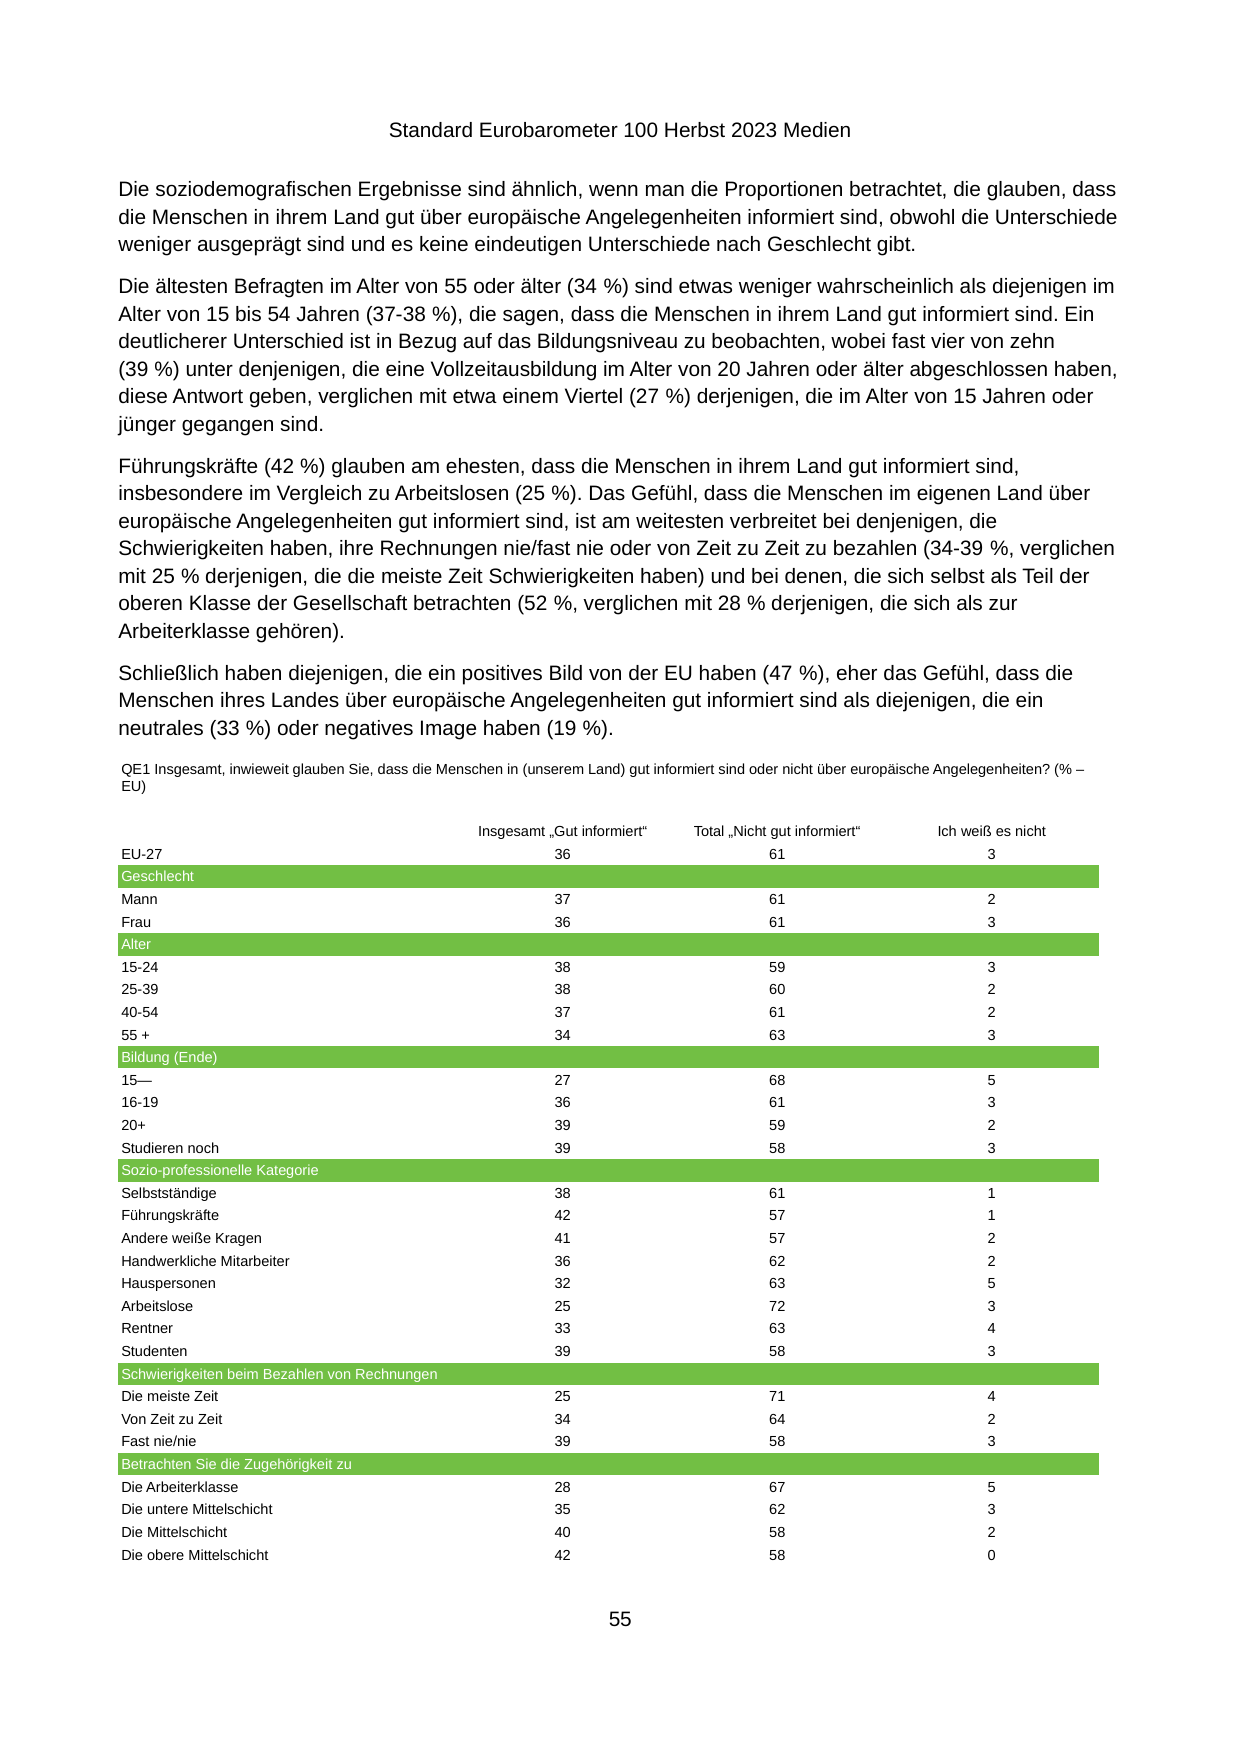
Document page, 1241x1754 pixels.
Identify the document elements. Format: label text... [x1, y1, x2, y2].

table_cell [455, 797, 670, 820]
table_cell Rentner [118, 1317, 455, 1340]
table_cell 0 [884, 1543, 1099, 1566]
table_cell 42 [455, 1204, 670, 1227]
table_cell [118, 797, 455, 820]
table_cell [455, 1363, 670, 1385]
table_cell 2 [884, 978, 1099, 1001]
table_cell EU-27 [118, 843, 455, 865]
table_header QE1 Insgesamt, inwieweit glauben Sie, dass die Menschen in (unserem Land) gut informiert sind oder nicht über europäische Angelegenheiten? (% – EU) [118, 758, 1099, 797]
table_cell 25-39 [118, 978, 455, 1001]
table_cell 61 [670, 1091, 884, 1114]
table_cell 42 [455, 1543, 670, 1566]
table_cell 40-54 [118, 1001, 455, 1023]
table_cell [884, 1453, 1099, 1475]
table_cell 63 [670, 1272, 884, 1294]
table_cell [884, 865, 1099, 888]
table_cell [884, 1363, 1099, 1385]
table_cell 57 [670, 1204, 884, 1227]
table_cell Betrachten Sie die Zugehörigkeit zu [118, 1453, 455, 1475]
table_cell [455, 1046, 670, 1068]
table_cell 40 [455, 1521, 670, 1543]
table_cell Frau [118, 910, 455, 933]
table_cell [670, 1046, 884, 1068]
table_cell Selbstständige [118, 1182, 455, 1204]
table_cell 5 [884, 1475, 1099, 1498]
table_cell [455, 865, 670, 888]
table_cell 25 [455, 1295, 670, 1317]
table_cell [670, 865, 884, 888]
table_cell 58 [670, 1521, 884, 1543]
table_cell [670, 1159, 884, 1182]
table_cell 3 [884, 1136, 1099, 1159]
table_cell 39 [455, 1136, 670, 1159]
table_cell Handwerkliche Mitarbeiter [118, 1249, 455, 1272]
table_cell 37 [455, 1001, 670, 1023]
table_cell 60 [670, 978, 884, 1001]
table_cell 3 [884, 1498, 1099, 1521]
table_cell 3 [884, 1430, 1099, 1453]
table_cell [884, 933, 1099, 956]
table_cell [670, 933, 884, 956]
table_cell 4 [884, 1385, 1099, 1408]
table_cell 36 [455, 1249, 670, 1272]
table_cell 5 [884, 1069, 1099, 1091]
table_cell 68 [670, 1069, 884, 1091]
table_cell 59 [670, 1114, 884, 1136]
table_cell 57 [670, 1227, 884, 1249]
table_cell Sozio-professionelle Kategorie [118, 1159, 455, 1182]
table_cell 2 [884, 1408, 1099, 1430]
table_cell Mann [118, 888, 455, 910]
text Die soziodemografischen Ergebnisse sind ähnlich, wenn man die Proportionen betrachtet, die glauben, dass die Menschen in ihrem Land gut über europäische Angelegenheiten informiert sind, obwohl die Unterschiede weniger ausgeprägt sind und es keine eindeutigen Unterschiede nach Geschlecht gibt. [118, 177, 1122, 256]
table_cell 3 [884, 910, 1099, 933]
table_cell 61 [670, 888, 884, 910]
table_cell 2 [884, 1001, 1099, 1023]
table_cell [670, 797, 884, 820]
table_cell Von Zeit zu Zeit [118, 1408, 455, 1430]
table_cell [884, 1159, 1099, 1182]
table_cell [670, 1363, 884, 1385]
table_cell [670, 1453, 884, 1475]
table_cell 35 [455, 1498, 670, 1521]
table_cell 2 [884, 888, 1099, 910]
table_cell Geschlecht [118, 865, 455, 888]
table_cell 2 [884, 1249, 1099, 1272]
table_cell Fast nie/nie [118, 1430, 455, 1453]
table_cell 1 [884, 1182, 1099, 1204]
text Schließlich haben diejenigen, die ein positives Bild von der EU haben (47 %), eher das Gefühl, dass die Menschen ihres Landes über europäische Angelegenheiten gut informiert sind als diejenigen, die ein neutrales (33 %) oder negatives Image haben (19 %). [118, 661, 1122, 740]
table_cell 39 [455, 1430, 670, 1453]
table_cell Die meiste Zeit [118, 1385, 455, 1408]
table_cell 3 [884, 1023, 1099, 1046]
table_cell 2 [884, 1521, 1099, 1543]
table_cell Führungskräfte [118, 1204, 455, 1227]
table_cell Die obere Mittelschicht [118, 1543, 455, 1566]
table_cell [884, 797, 1099, 820]
table_cell Ich weiß es nicht [884, 820, 1099, 842]
table_cell 62 [670, 1249, 884, 1272]
table_cell 34 [455, 1408, 670, 1430]
table_cell Studenten [118, 1340, 455, 1362]
table_cell 63 [670, 1023, 884, 1046]
table_cell Andere weiße Kragen [118, 1227, 455, 1249]
table_cell 39 [455, 1114, 670, 1136]
table_cell 36 [455, 1091, 670, 1114]
table_cell Arbeitslose [118, 1295, 455, 1317]
table_cell 38 [455, 1182, 670, 1204]
table_cell 36 [455, 843, 670, 865]
table_cell 39 [455, 1340, 670, 1362]
table_cell 27 [455, 1069, 670, 1091]
table_cell Alter [118, 933, 455, 956]
table_cell 15-24 [118, 956, 455, 978]
table_cell 62 [670, 1498, 884, 1521]
table_cell 61 [670, 1001, 884, 1023]
table_cell [455, 1159, 670, 1182]
table_cell Hauspersonen [118, 1272, 455, 1294]
table_cell 59 [670, 956, 884, 978]
table_cell 1 [884, 1204, 1099, 1227]
table_cell 37 [455, 888, 670, 910]
text Die ältesten Befragten im Alter von 55 oder älter (34 %) sind etwas weniger wahrscheinlich als diejenigen im Alter von 15 bis 54 Jahren (37-38 %), die sagen, dass die Menschen in ihrem Land gut informiert sind. Ein deutlicherer Unterschied ist in Bezug auf das Bildungsniveau zu beobachten, wobei fast vier von zehn (39 %) unter denjenigen, die eine Vollzeitausbildung im Alter von 20 Jahren oder älter abgeschlossen haben, diese Antwort geben, verglichen mit etwa einem Viertel (27 %) derjenigen, die im Alter von 15 Jahren oder jünger gegangen sind. [118, 274, 1122, 436]
table_cell [455, 933, 670, 956]
table_cell 72 [670, 1295, 884, 1317]
table_cell Schwierigkeiten beim Bezahlen von Rechnungen [118, 1363, 455, 1385]
table_cell 38 [455, 978, 670, 1001]
table_cell 61 [670, 1182, 884, 1204]
table_cell 58 [670, 1136, 884, 1159]
table_cell 2 [884, 1114, 1099, 1136]
table_cell 67 [670, 1475, 884, 1498]
table_cell 5 [884, 1272, 1099, 1294]
table_cell 61 [670, 843, 884, 865]
table_cell 3 [884, 956, 1099, 978]
table_cell 63 [670, 1317, 884, 1340]
table_cell 61 [670, 910, 884, 933]
table_cell 38 [455, 956, 670, 978]
table_cell 3 [884, 843, 1099, 865]
table_cell Die untere Mittelschicht [118, 1498, 455, 1521]
table_cell Total „Nicht gut informiert“ [670, 820, 884, 842]
table_cell 28 [455, 1475, 670, 1498]
table_cell 15— [118, 1069, 455, 1091]
table_cell 58 [670, 1543, 884, 1566]
table_cell 55 + [118, 1023, 455, 1046]
text Führungskräfte (42 %) glauben am ehesten, dass die Menschen in ihrem Land gut informiert sind, insbesondere im Vergleich zu Arbeitslosen (25 %). Das Gefühl, dass die Menschen im eigenen Land über europäische Angelegenheiten gut informiert sind, ist am weitesten verbreitet bei denjenigen, die Schwierigkeiten haben, ihre Rechnungen nie/fast nie oder von Zeit zu Zeit zu bezahlen (34-39 %, verglichen mit 25 % derjenigen, die die meiste Zeit Schwierigkeiten haben) und bei denen, die sich selbst als Teil der oberen Klasse der Gesellschaft betrachten (52 %, verglichen mit 28 % derjenigen, die sich als zur Arbeiterklasse gehören). [118, 454, 1122, 643]
table_cell 36 [455, 910, 670, 933]
table_cell 2 [884, 1227, 1099, 1249]
table_cell 3 [884, 1340, 1099, 1362]
table_cell [118, 820, 455, 842]
table_cell Insgesamt „Gut informiert“ [455, 820, 670, 842]
table_cell 3 [884, 1091, 1099, 1114]
table_cell 32 [455, 1272, 670, 1294]
table_cell 58 [670, 1430, 884, 1453]
table_cell Bildung (Ende) [118, 1046, 455, 1068]
table_cell Die Mittelschicht [118, 1521, 455, 1543]
table_cell 16-19 [118, 1091, 455, 1114]
table_cell 33 [455, 1317, 670, 1340]
table_cell 64 [670, 1408, 884, 1430]
table_cell 58 [670, 1340, 884, 1362]
table_cell 3 [884, 1295, 1099, 1317]
table_cell [455, 1453, 670, 1475]
table_cell [884, 1046, 1099, 1068]
table_cell 34 [455, 1023, 670, 1046]
table_cell Studieren noch [118, 1136, 455, 1159]
table_cell 4 [884, 1317, 1099, 1340]
table_cell 41 [455, 1227, 670, 1249]
table_cell Die Arbeiterklasse [118, 1475, 455, 1498]
table_cell 71 [670, 1385, 884, 1408]
table_cell 25 [455, 1385, 670, 1408]
table_cell 20+ [118, 1114, 455, 1136]
